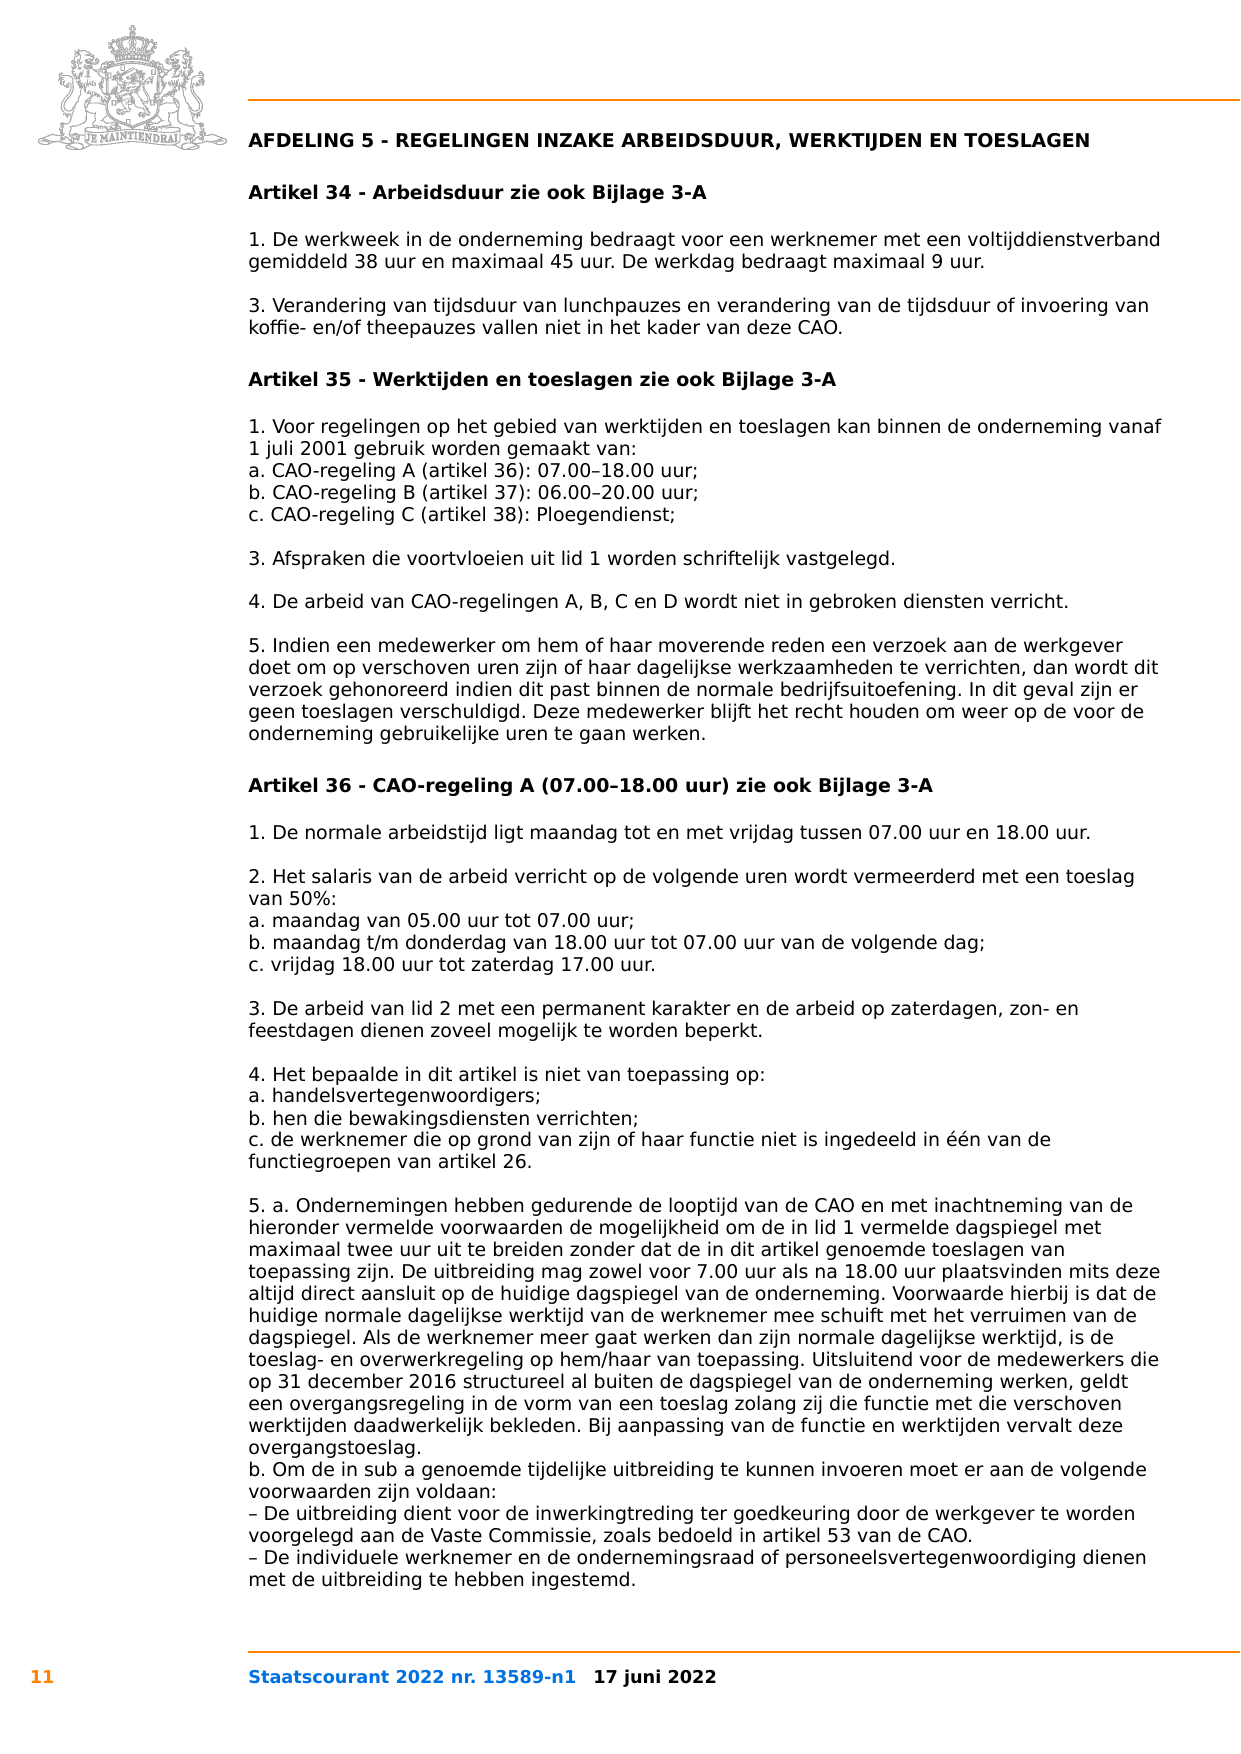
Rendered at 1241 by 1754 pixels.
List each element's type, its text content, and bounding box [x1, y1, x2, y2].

text a. maandag van 05.00 uur tot 07.00 uur; [248, 910, 1163, 932]
text 5. a. Ondernemingen hebben gedurende de looptijd van de CAO en met inachtneming van de hieronder vermelde voorwaarden de mogelijkheid om de in lid 1 vermelde dagspiegel met maximaal twee uur uit te breiden zonder dat de in dit artikel genoemde toeslagen van toepassing zijn. De uitbreiding mag zowel voor 7.00 uur als na 18.00 uur plaatsvinden mits deze altijd direct aansluit op de huidige dagspiegel van de onderneming. Voorwaarde hierbij is dat de huidige normale dagelijkse werktijd van de werknemer mee schuift met het verruimen van de dagspiegel. Als de werknemer meer gaat werken dan zijn normale dagelijkse werktijd, is de toeslag- en overwerkregeling op hem/haar van toepassing. Uitsluitend voor de medewerkers die op 31 december 2016 structureel al buiten de dagspiegel van de onderneming werken, geldt een overgangsregeling in de vorm van een toeslag zolang zij die functie met die verschoven werktijden daadwerkelijk bekleden. Bij aanpassing van de functie en werktijden vervalt deze overgangstoeslag. [248, 1195, 1163, 1459]
text b. Om de in sub a genoemde tijdelijke uitbreiding te kunnen invoeren moet er aan de volgende voorwaarden zijn voldaan: [248, 1459, 1163, 1503]
text 2. Het salaris van de arbeid verricht op de volgende uren wordt vermeerderd met een toeslag van 50%: [248, 866, 1163, 910]
text b. maandag t/m donderdag van 18.00 uur tot 07.00 uur van de volgende dag; [248, 932, 1163, 954]
picture [38, 25, 227, 150]
text a. CAO-regeling A (artikel 36): 07.00–18.00 uur; [248, 459, 1163, 482]
text a. handelsvertegenwoordigers; [248, 1085, 1163, 1107]
text 1. Voor regelingen op het gebied van werktijden en toeslagen kan binnen de onderneming vanaf 1 juli 2001 gebruik worden gemaakt van: [248, 416, 1163, 459]
text 3. Verandering van tijdsduur van lunchpauzes en verandering van de tijdsduur of invoering van koffie- en/of theepauzes vallen niet in het kader van deze CAO. [248, 295, 1163, 339]
subtitle AFDELING 5 - REGELINGEN INZAKE ARBEIDSDUUR, WERKTIJDEN EN TOESLAGEN [248, 130, 1163, 152]
subtitle Artikel 36 - CAO-regeling A (07.00–18.00 uur) zie ook Bijlage 3-A [248, 775, 1163, 797]
text – De uitbreiding dient voor de inwerkingtreding ter goedkeuring door de werkgever te worden voorgelegd aan de Vaste Commissie, zoals bedoeld in artikel 53 van de CAO. [248, 1503, 1163, 1547]
text b. CAO-regeling B (artikel 37): 06.00–20.00 uur; [248, 482, 1163, 503]
text 4. De arbeid van CAO-regelingen A, B, C en D wordt niet in gebroken diensten verricht. [248, 591, 1163, 613]
text 5. Indien een medewerker om hem of haar moverende reden een verzoek aan de werkgever doet om op verschoven uren zijn of haar dagelijkse werkzaamheden te verrichten, dan wordt dit verzoek gehonoreerd indien dit past binnen de normale bedrijfsuitoefening. In dit geval zijn er geen toeslagen verschuldigd. Deze medewerker blijft het recht houden om weer op de voor de onderneming gebruikelijke uren te gaan werken. [248, 635, 1163, 745]
text b. hen die bewakingsdiensten verrichten; [248, 1107, 1163, 1129]
text 3. De arbeid van lid 2 met een permanent karakter en de arbeid op zaterdagen, zon- en feestdagen dienen zoveel mogelijk te worden beperkt. [248, 998, 1163, 1042]
text c. de werknemer die op grond van zijn of haar functie niet is ingedeeld in één van de functiegroepen van artikel 26. [248, 1129, 1163, 1173]
text 4. Het bepaalde in dit artikel is niet van toepassing op: [248, 1063, 1163, 1085]
text c. CAO-regeling C (artikel 38): Ploegendienst; [248, 503, 1163, 526]
text c. vrijdag 18.00 uur tot zaterdag 17.00 uur. [248, 954, 1163, 976]
text 1. De normale arbeidstijd ligt maandag tot en met vrijdag tussen 07.00 uur en 18.00 uur. [248, 822, 1163, 844]
subtitle Artikel 35 - Werktijden en toeslagen zie ook Bijlage 3-A [248, 369, 1163, 391]
text 3. Afspraken die voortvloeien uit lid 1 worden schriftelijk vastgelegd. [248, 547, 1163, 569]
text 1. De werkweek in de onderneming bedraagt voor een werknemer met een voltijddienstverband gemiddeld 38 uur en maximaal 45 uur. De werkdag bedraagt maximaal 9 uur. [248, 229, 1163, 273]
text – De individuele werknemer en de ondernemingsraad of personeelsvertegenwoordiging dienen met de uitbreiding te hebben ingestemd. [248, 1547, 1163, 1591]
subtitle Artikel 34 - Arbeidsduur zie ook Bijlage 3-A [248, 182, 1163, 204]
